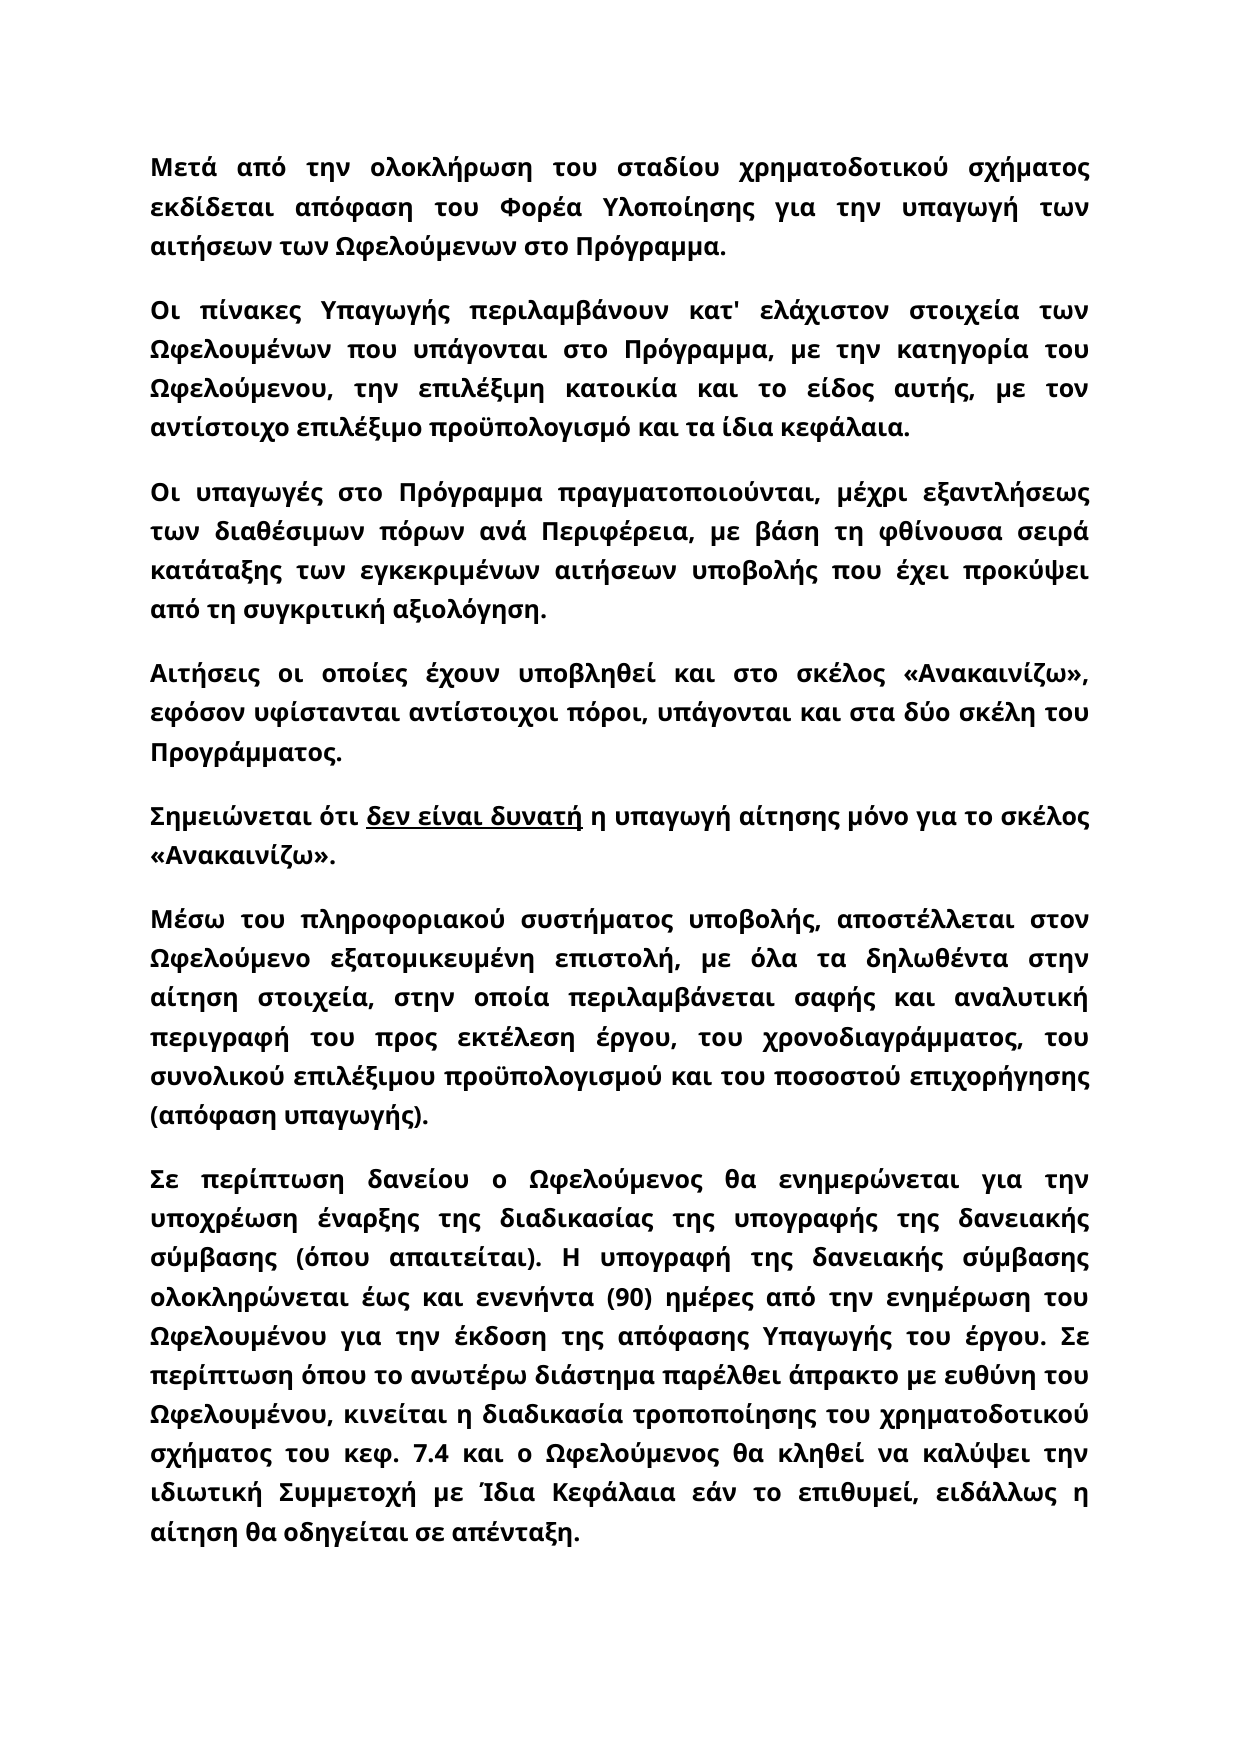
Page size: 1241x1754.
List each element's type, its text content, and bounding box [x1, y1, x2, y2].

text Σημειώνεται ότι δεν είναι δυνατή η υπαγωγή αίτησης μόνο για το σκέλος «Ανακαινίζω». [150, 798, 1090, 872]
text Οι πίνακες Υπαγωγής περιλαμβάνουν κατ' ελάχιστον στοιχεία των Ωφελουμένων που υπάγονται στο Πρόγραμμα, με την κατηγορία του Ωφελούμενου, την επιλέξιμη κατοικία και το είδος αυτής, με τον αντίστοιχο επιλέξιμο προϋπολογισμό και τα ίδια κεφάλαια. [150, 292, 1090, 444]
text Μέσω του πληροφοριακού συστήματος υποβολής, αποστέλλεται στον Ωφελούμενο εξατομικευμένη επιστολή, με όλα τα δηλωθέντα στην αίτηση στοιχεία, στην οποία περιλαμβάνεται σαφής και αναλυτική περιγραφή του προς εκτέλεση έργου, του χρονοδιαγράμματος, του συνολικού επιλέξιμου προϋπολογισμού και του ποσοστού επιχορήγησης (απόφαση υπαγωγής). [150, 902, 1090, 1132]
text Σε περίπτωση δανείου ο Ωφελούμενος θα ενημερώνεται για την υποχρέωση έναρξης της διαδικασίας της υπογραφής της δανειακής σύμβασης (όπου απαιτείται). Η υπογραφή της δανειακής σύμβασης ολοκληρώνεται έως και ενενήντα (90) ημέρες από την ενημέρωση του Ωφελουμένου για την έκδοση της απόφασης Υπαγωγής του έργου. Σε περίπτωση όπου το ανωτέρω διάστημα παρέλθει άπρακτο με ευθύνη του Ωφελουμένου, κινείται η διαδικασία τροποποίησης του χρηματοδοτικού σχήματος του κεφ. 7.4 και ο Ωφελούμενος θα κληθεί να καλύψει την ιδιωτική Συμμετοχή με Ίδια Κεφάλαια εάν το επιθυμεί, ειδάλλως η αίτηση θα οδηγείται σε απένταξη. [150, 1162, 1090, 1548]
text Μετά από την ολοκλήρωση του σταδίου χρηματοδοτικού σχήματος εκδίδεται απόφαση του Φορέα Υλοποίησης για την υπαγωγή των αιτήσεων των Ωφελούμενων στο Πρόγραμμα. [150, 150, 1090, 262]
text Αιτήσεις οι οποίες έχουν υποβληθεί και στο σκέλος «Ανακαινίζω», εφόσον υφίστανται αντίστοιχοι πόροι, υπάγονται και στα δύο σκέλη του Προγράμματος. [150, 656, 1090, 768]
text Οι υπαγωγές στο Πρόγραμμα πραγματοποιούνται, μέχρι εξαντλήσεως των διαθέσιμων πόρων ανά Περιφέρεια, με βάση τη φθίνουσα σειρά κατάταξης των εγκεκριμένων αιτήσεων υποβολής που έχει προκύψει από τη συγκριτική αξιολόγηση. [150, 474, 1090, 626]
